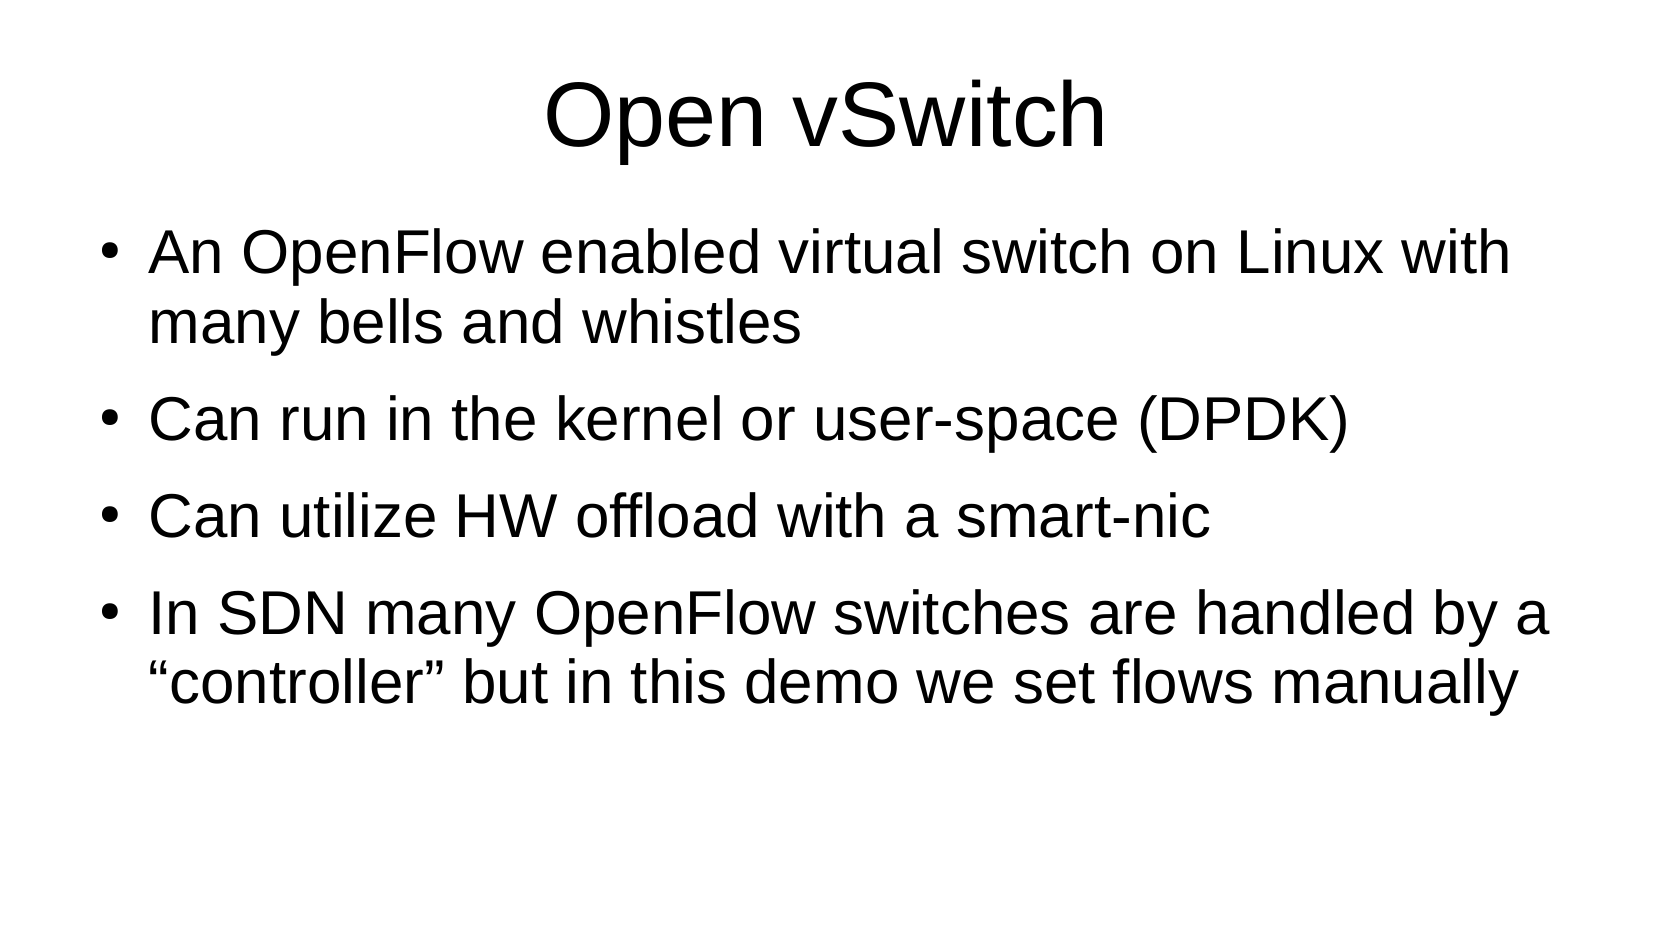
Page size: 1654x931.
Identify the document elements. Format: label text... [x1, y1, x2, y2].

list An OpenFlow enabled virtual switch on Linux with many bells and whistles Can run in the kernel or user-space (DPDK) Can utilize HW offload with a smart-nic In SDN many OpenFlow switches are handled by a “controller” but in this demo we set flows manually [82, 217, 1571, 758]
title Open vSwitch [82, 37, 1571, 193]
